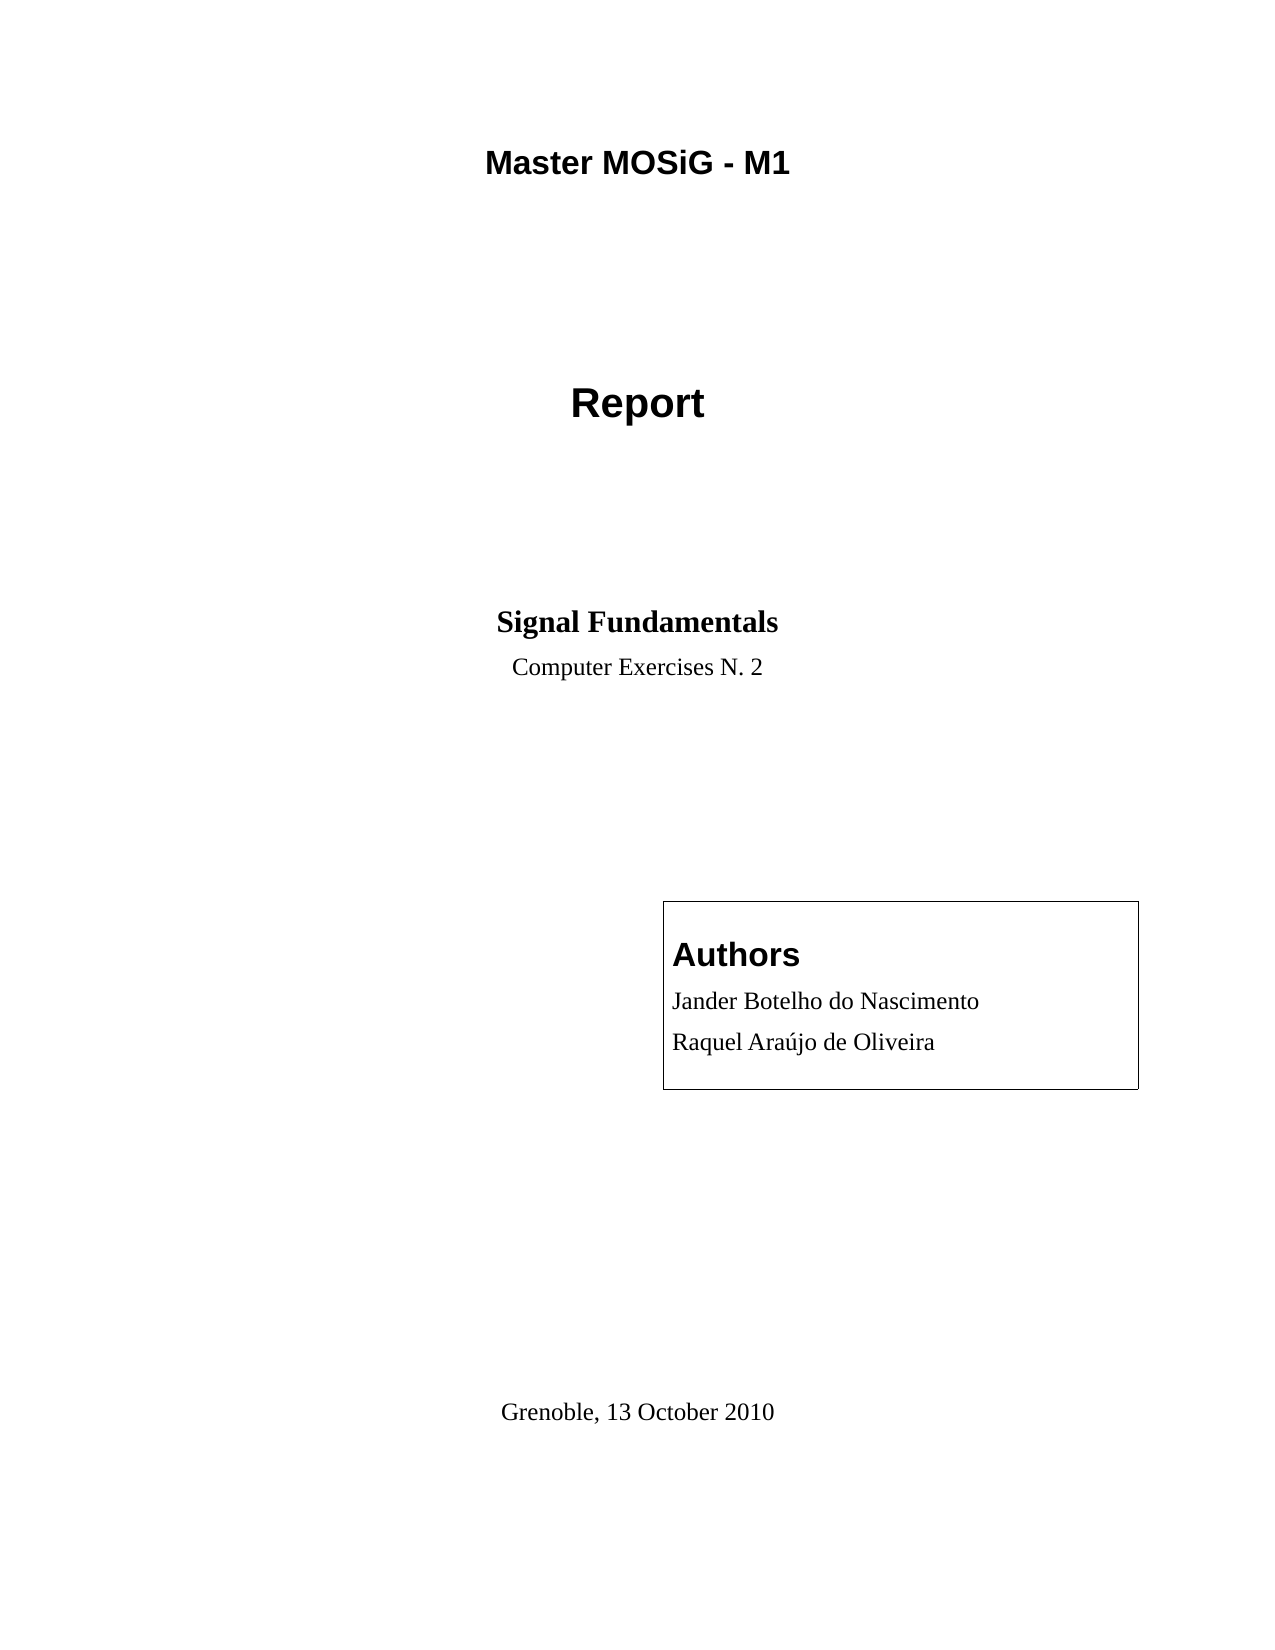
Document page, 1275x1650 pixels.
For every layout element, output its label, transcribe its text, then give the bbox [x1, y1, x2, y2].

subtitle Authors [672, 935, 1129, 973]
subtitle Master MOSiG - M1 [118, 143, 1157, 182]
subtitle Report [118, 378, 1157, 426]
text Jander Botelho do Nascimento [672, 986, 1129, 1015]
text Computer Exercises N. 2 [118, 652, 1157, 681]
text Raquel Araújo de Oliveira [672, 1027, 1129, 1056]
text Signal Fundamentals [118, 603, 1157, 639]
text Grenoble, 13 October 2010 [118, 1397, 1157, 1426]
